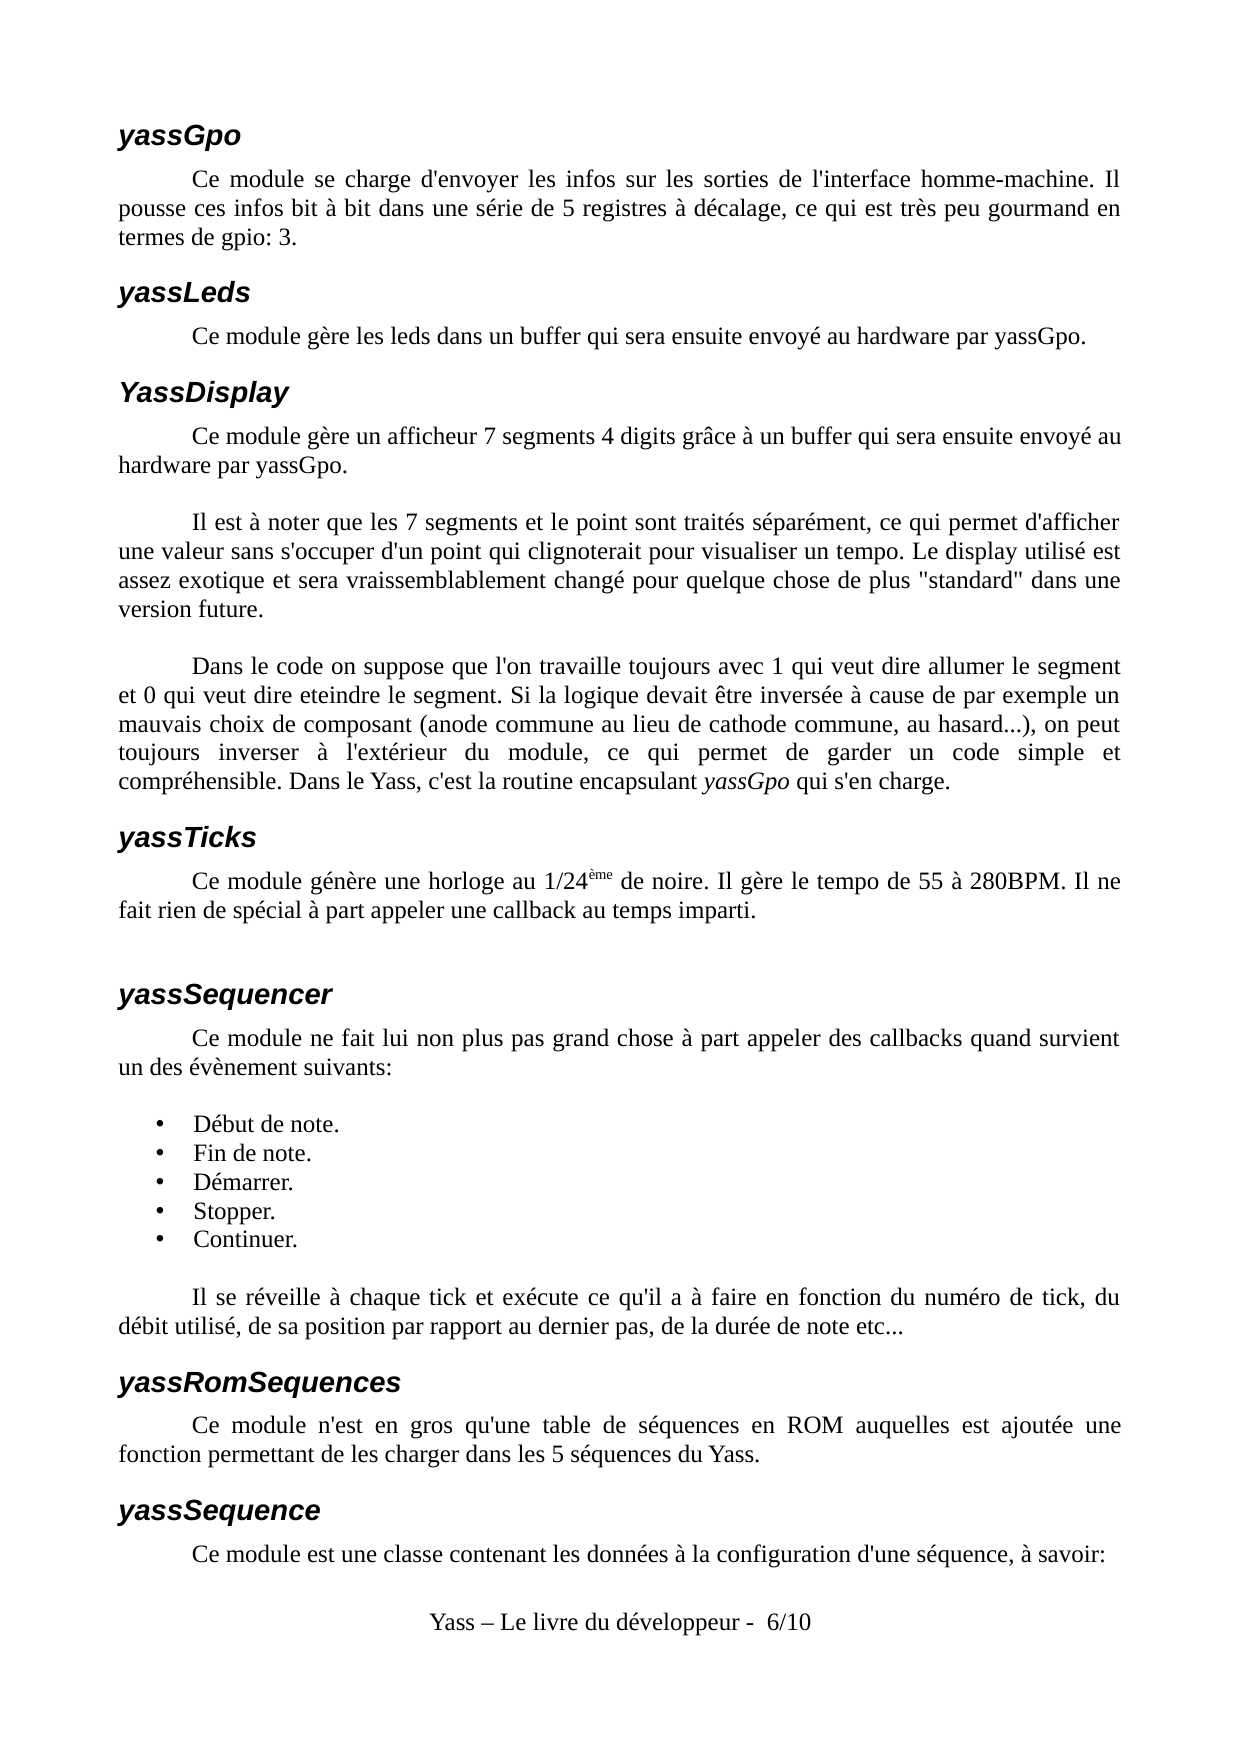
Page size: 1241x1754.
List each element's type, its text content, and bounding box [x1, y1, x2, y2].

list Début de note. [156, 1109, 1122, 1138]
text Il se réveille à chaque tick et exécute ce qu'il a à faire en fonction du numéro de tick, du débit utilisé, de sa position par rapport au dernier pas, de la durée de note etc... [118, 1282, 1122, 1339]
text Il est à noter que les 7 segments et le point sont traités séparément, ce qui permet d'afficher une valeur sans s'occuper d'un point qui clignoterait pour visualiser un tempo. Le display utilisé est assez exotique et sera vraissemblablement changé pour quelque chose de plus "standard" dans une version future. [118, 507, 1122, 622]
list Continuer. [156, 1224, 1122, 1253]
subtitle yassLeds [118, 275, 1122, 309]
subtitle yassSequencer [118, 977, 1122, 1011]
text Ce module est une classe contenant les données à la configuration d'une séquence, à savoir: [118, 1539, 1122, 1568]
subtitle yassGpo [118, 118, 1122, 152]
text Ce module génère une horloge au 1/24ème de noire. Il gère le tempo de 55 à 280BPM. Il ne fait rien de spécial à part appeler une callback au temps imparti. [118, 866, 1122, 923]
subtitle yassRomSequences [118, 1364, 1122, 1398]
text Ce module gère les leds dans un buffer qui sera ensuite envoyé au hardware par yassGpo. [118, 321, 1122, 350]
text Ce module gère un afficheur 7 segments 4 digits grâce à un buffer qui sera ensuite envoyé au hardware par yassGpo. [118, 421, 1122, 479]
text Ce module ne fait lui non plus pas grand chose à part appeler des callbacks quand survient un des évènement suivants: [118, 1023, 1122, 1081]
text Ce module n'est en gros qu'une table de séquences en ROM auquelles est ajoutée une fonction permettant de les charger dans les 5 séquences du Yass. [118, 1411, 1122, 1468]
text Dans le code on suppose que l'on travaille toujours avec 1 qui veut dire allumer le segment et 0 qui veut dire eteindre le segment. Si la logique devait être inversée à cause de par exemple un mauvais choix de composant (anode commune au lieu de cathode commune, au hasard...), on peut toujours inverser à l'extérieur du module, ce qui permet de garder un code simple et compréhensible. Dans le Yass, c'est la routine encapsulant yassGpo qui s'en charge. [118, 651, 1122, 795]
list Démarrer. [156, 1167, 1122, 1196]
subtitle yassTicks [118, 820, 1122, 853]
subtitle yassSequence [118, 1493, 1122, 1527]
list Stopper. [156, 1196, 1122, 1224]
text Ce module se charge d'envoyer les infos sur les sorties de l'interface homme-machine. Il pousse ces infos bit à bit dans une série de 5 registres à décalage, ce qui est très peu gourmand en termes de gpio: 3. [118, 164, 1122, 250]
subtitle YassDisplay [118, 375, 1122, 409]
list Fin de note. [156, 1138, 1122, 1167]
